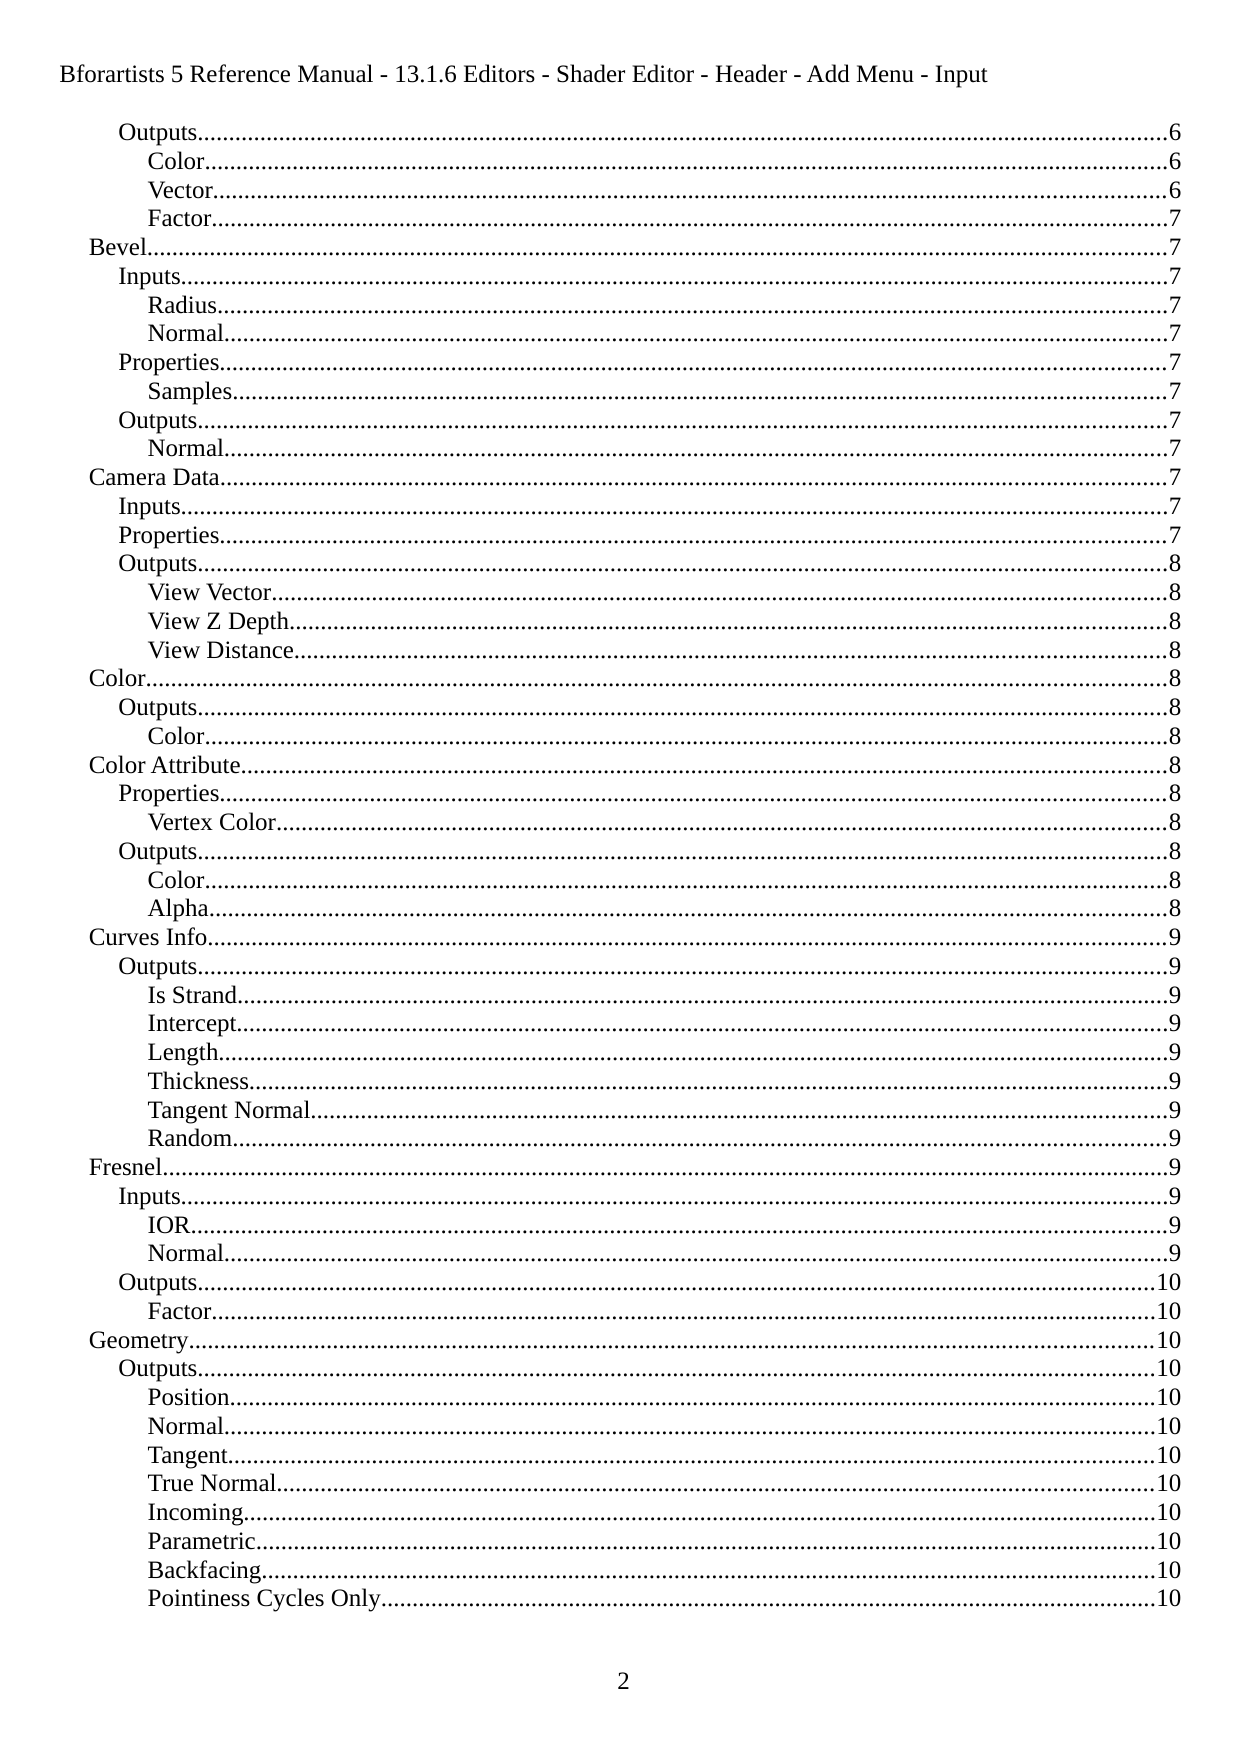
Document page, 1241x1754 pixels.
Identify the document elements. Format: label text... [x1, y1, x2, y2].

text Thickness 9 [147, 1066, 1181, 1095]
text Samples 7 [147, 376, 1181, 405]
text Outputs 7 [118, 405, 1181, 433]
text Alpha 8 [147, 893, 1181, 922]
text Random 9 [147, 1123, 1181, 1152]
text Color 8 [147, 865, 1181, 893]
text Radius 7 [147, 290, 1181, 318]
text Vector 6 [147, 175, 1181, 203]
text Curves Info 9 [88, 922, 1181, 951]
text True Normal 10 [147, 1468, 1181, 1497]
text Tangent Normal 9 [147, 1095, 1181, 1123]
text Geometry 10 [88, 1325, 1181, 1353]
text Camera Data 7 [88, 462, 1181, 491]
text Fresnel 9 [88, 1152, 1181, 1181]
text Factor 7 [147, 203, 1181, 232]
text Inputs 7 [118, 491, 1181, 520]
text Backfacing 10 [147, 1555, 1181, 1583]
text Parametric 10 [147, 1526, 1181, 1555]
text Outputs 8 [118, 836, 1181, 865]
text Outputs 6 [118, 117, 1181, 146]
text View Z Depth 8 [147, 606, 1181, 635]
text Is Strand 9 [147, 980, 1181, 1008]
text Normal 10 [147, 1411, 1181, 1440]
text Inputs 9 [118, 1181, 1181, 1210]
text Position 10 [147, 1382, 1181, 1411]
text Outputs 8 [118, 692, 1181, 721]
text Outputs 8 [118, 548, 1181, 577]
text Properties 7 [118, 520, 1181, 548]
text Color 6 [147, 146, 1181, 175]
text Color 8 [147, 721, 1181, 750]
text Outputs 9 [118, 951, 1181, 980]
text Length 9 [147, 1037, 1181, 1066]
text Inputs 7 [118, 261, 1181, 290]
text IOR 9 [147, 1210, 1181, 1238]
text Color Attribute 8 [88, 750, 1181, 778]
text View Distance 8 [147, 635, 1181, 663]
text Vertex Color 8 [147, 807, 1181, 836]
text Incoming 10 [147, 1497, 1181, 1526]
text Bevel 7 [88, 232, 1181, 261]
text Pointiness Cycles Only 10 [147, 1583, 1181, 1612]
text Factor 10 [147, 1296, 1181, 1325]
text Normal 7 [147, 318, 1181, 347]
text Properties 8 [118, 778, 1181, 807]
text Properties 7 [118, 347, 1181, 376]
text Outputs 10 [118, 1353, 1181, 1382]
text Normal 9 [147, 1238, 1181, 1267]
text Normal 7 [147, 433, 1181, 462]
text Tangent 10 [147, 1440, 1181, 1468]
text Color 8 [88, 663, 1181, 692]
text Intercept 9 [147, 1008, 1181, 1037]
text Outputs 10 [118, 1267, 1181, 1296]
text View Vector 8 [147, 577, 1181, 606]
